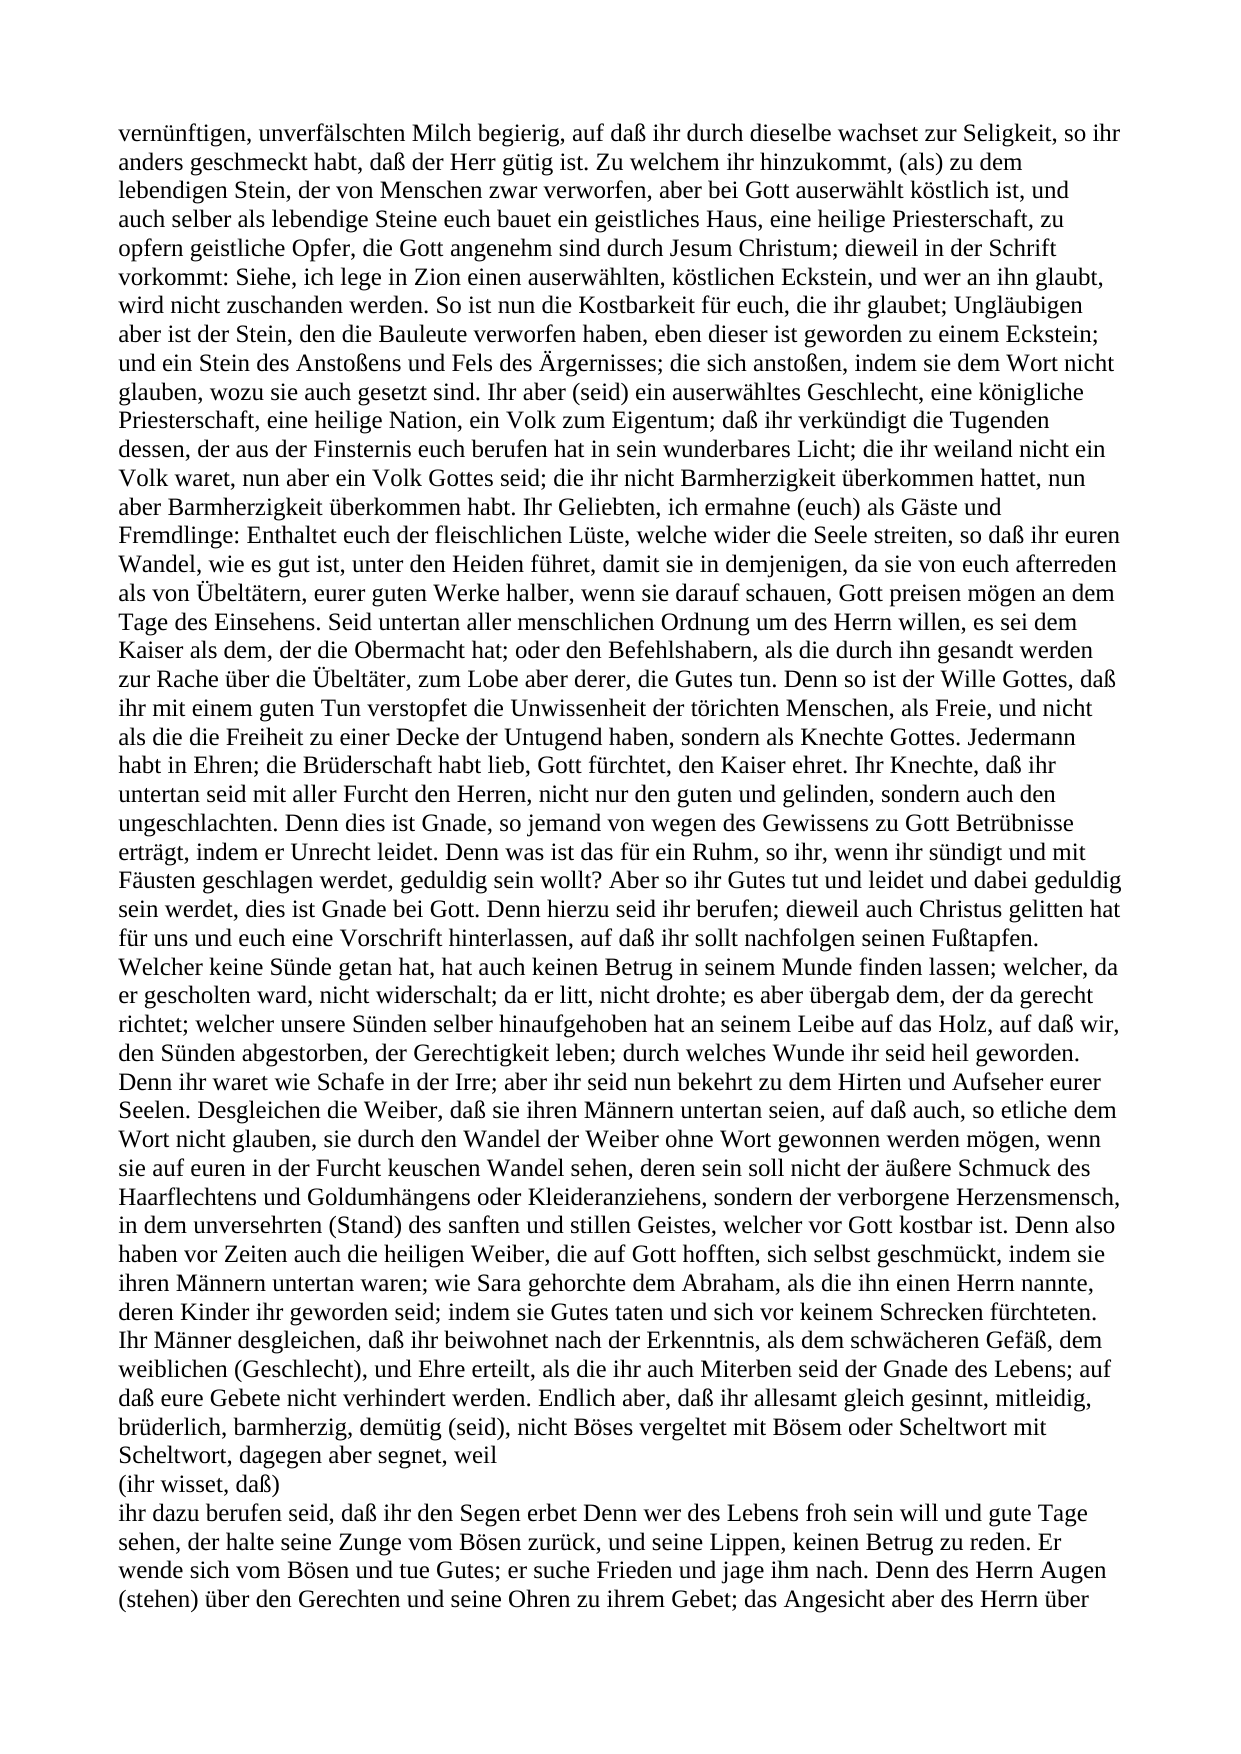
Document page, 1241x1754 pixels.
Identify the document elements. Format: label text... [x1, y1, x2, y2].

text vernünftigen, unverfälschten Milch begierig, auf daß ihr durch dieselbe wachset zur Seligkeit, so ihr anders geschmeckt habt, daß der Herr gütig ist. Zu welchem ihr hinzukommt, (als) zu dem lebendigen Stein, der von Menschen zwar verworfen, aber bei Gott auserwählt köstlich ist, und auch selber als lebendige Steine euch bauet ein geistliches Haus, eine heilige Priesterschaft, zu opfern geistliche Opfer, die Gott angenehm sind durch Jesum Christum; dieweil in der Schrift vorkommt: Siehe, ich lege in Zion einen auserwählten, köstlichen Eckstein, und wer an ihn glaubt, wird nicht zuschanden werden. So ist nun die Kostbarkeit für euch, die ihr glaubet; Ungläubigen aber ist der Stein, den die Bauleute verworfen haben, eben dieser ist geworden zu einem Eckstein; und ein Stein des Anstoßens und Fels des Ärgernisses; die sich anstoßen, indem sie dem Wort nicht glauben, wozu sie auch gesetzt sind. Ihr aber (seid) ein auserwähltes Geschlecht, eine königliche Priesterschaft, eine heilige Nation, ein Volk zum Eigentum; daß ihr verkündigt die Tugenden dessen, der aus der Finsternis euch berufen hat in sein wunderbares Licht; die ihr weiland nicht ein Volk waret, nun aber ein Volk Gottes seid; die ihr nicht Barmherzigkeit überkommen hattet, nun aber Barmherzigkeit überkommen habt. Ihr Geliebten, ich ermahne (euch) als Gäste und Fremdlinge: Enthaltet euch der fleischlichen Lüste, welche wider die Seele streiten, so daß ihr euren Wandel, wie es gut ist, unter den Heiden führet, damit sie in demjenigen, da sie von euch afterreden als von Übeltätern, eurer guten Werke halber, wenn sie darauf schauen, Gott preisen mögen an dem Tage des Einsehens. Seid untertan aller menschlichen Ordnung um des Herrn willen, es sei dem Kaiser als dem, der die Obermacht hat; oder den Befehlshabern, als die durch ihn gesandt werden zur Rache über die Übeltäter, zum Lobe aber derer, die Gutes tun. Denn so ist der Wille Gottes, daß ihr mit einem guten Tun verstopfet die Unwissenheit der törichten Menschen, als Freie, und nicht als die die Freiheit zu einer Decke der Untugend haben, sondern als Knechte Gottes. Jedermann habt in Ehren; die Brüderschaft habt lieb, Gott fürchtet, den Kaiser ehret. Ihr Knechte, daß ihr untertan seid mit aller Furcht den Herren, nicht nur den guten und gelinden, sondern auch den ungeschlachten. Denn dies ist Gnade, so jemand von wegen des Gewissens zu Gott Betrübnisse erträgt, indem er Unrecht leidet. Denn was ist das für ein Ruhm, so ihr, wenn ihr sündigt und mit Fäusten geschlagen werdet, geduldig sein wollt? Aber so ihr Gutes tut und leidet und dabei geduldig sein werdet, dies ist Gnade bei Gott. Denn hierzu seid ihr berufen; dieweil auch Christus gelitten hat für uns und euch eine Vorschrift hinterlassen, auf daß ihr sollt nachfolgen seinen Fußtapfen. Welcher keine Sünde getan hat, hat auch keinen Betrug in seinem Munde finden lassen; welcher, da er gescholten ward, nicht widerschalt; da er litt, nicht drohte; es aber übergab dem, der da gerecht richtet; welcher unsere Sünden selber hinaufgehoben hat an seinem Leibe auf das Holz, auf daß wir, den Sünden abgestorben, der Gerechtigkeit leben; durch welches Wunde ihr seid heil geworden. Denn ihr waret wie Schafe in der Irre; aber ihr seid nun bekehrt zu dem Hirten und Aufseher eurer Seelen. Desgleichen die Weiber, daß sie ihren Männern untertan seien, auf daß auch, so etliche dem Wort nicht glauben, sie durch den Wandel der Weiber ohne Wort gewonnen werden mögen, wenn sie auf euren in der Furcht keuschen Wandel sehen, deren sein soll nicht der äußere Schmuck des Haarflechtens und Goldumhängens oder Kleideranziehens, sondern der verborgene Herzensmensch, in dem unversehrten (Stand) des sanften und stillen Geistes, welcher vor Gott kostbar ist. Denn also haben vor Zeiten auch die heiligen Weiber, die auf Gott hofften, sich selbst geschmückt, indem sie ihren Männern untertan waren; wie Sara gehorchte dem Abraham, als die ihn einen Herrn nannte, deren Kinder ihr geworden seid; indem sie Gutes taten und sich vor keinem Schrecken fürchteten. Ihr Männer desgleichen, daß ihr beiwohnet nach der Erkenntnis, als dem schwächeren Gefäß, dem weiblichen (Geschlecht), und Ehre erteilt, als die ihr auch Miterben seid der Gnade des Lebens; auf daß eure Gebete nicht verhindert werden. Endlich aber, daß ihr allesamt gleich gesinnt, mitleidig, brüderlich, barmherzig, demütig (seid), nicht Böses vergeltet mit Bösem oder Scheltwort mit Scheltwort, dagegen aber segnet, weil [118, 118, 1122, 1469]
text (ihr wisset, daß) [118, 1469, 1122, 1498]
text ihr dazu berufen seid, daß ihr den Segen erbet Denn wer des Lebens froh sein will und gute Tage sehen, der halte seine Zunge vom Bösen zurück, und seine Lippen, keinen Betrug zu reden. Er wende sich vom Bösen und tue Gutes; er suche Frieden und jage ihm nach. Denn des Herrn Augen (stehen) über den Gerechten und seine Ohren zu ihrem Gebet; das Angesicht aber des Herrn über [118, 1498, 1122, 1613]
